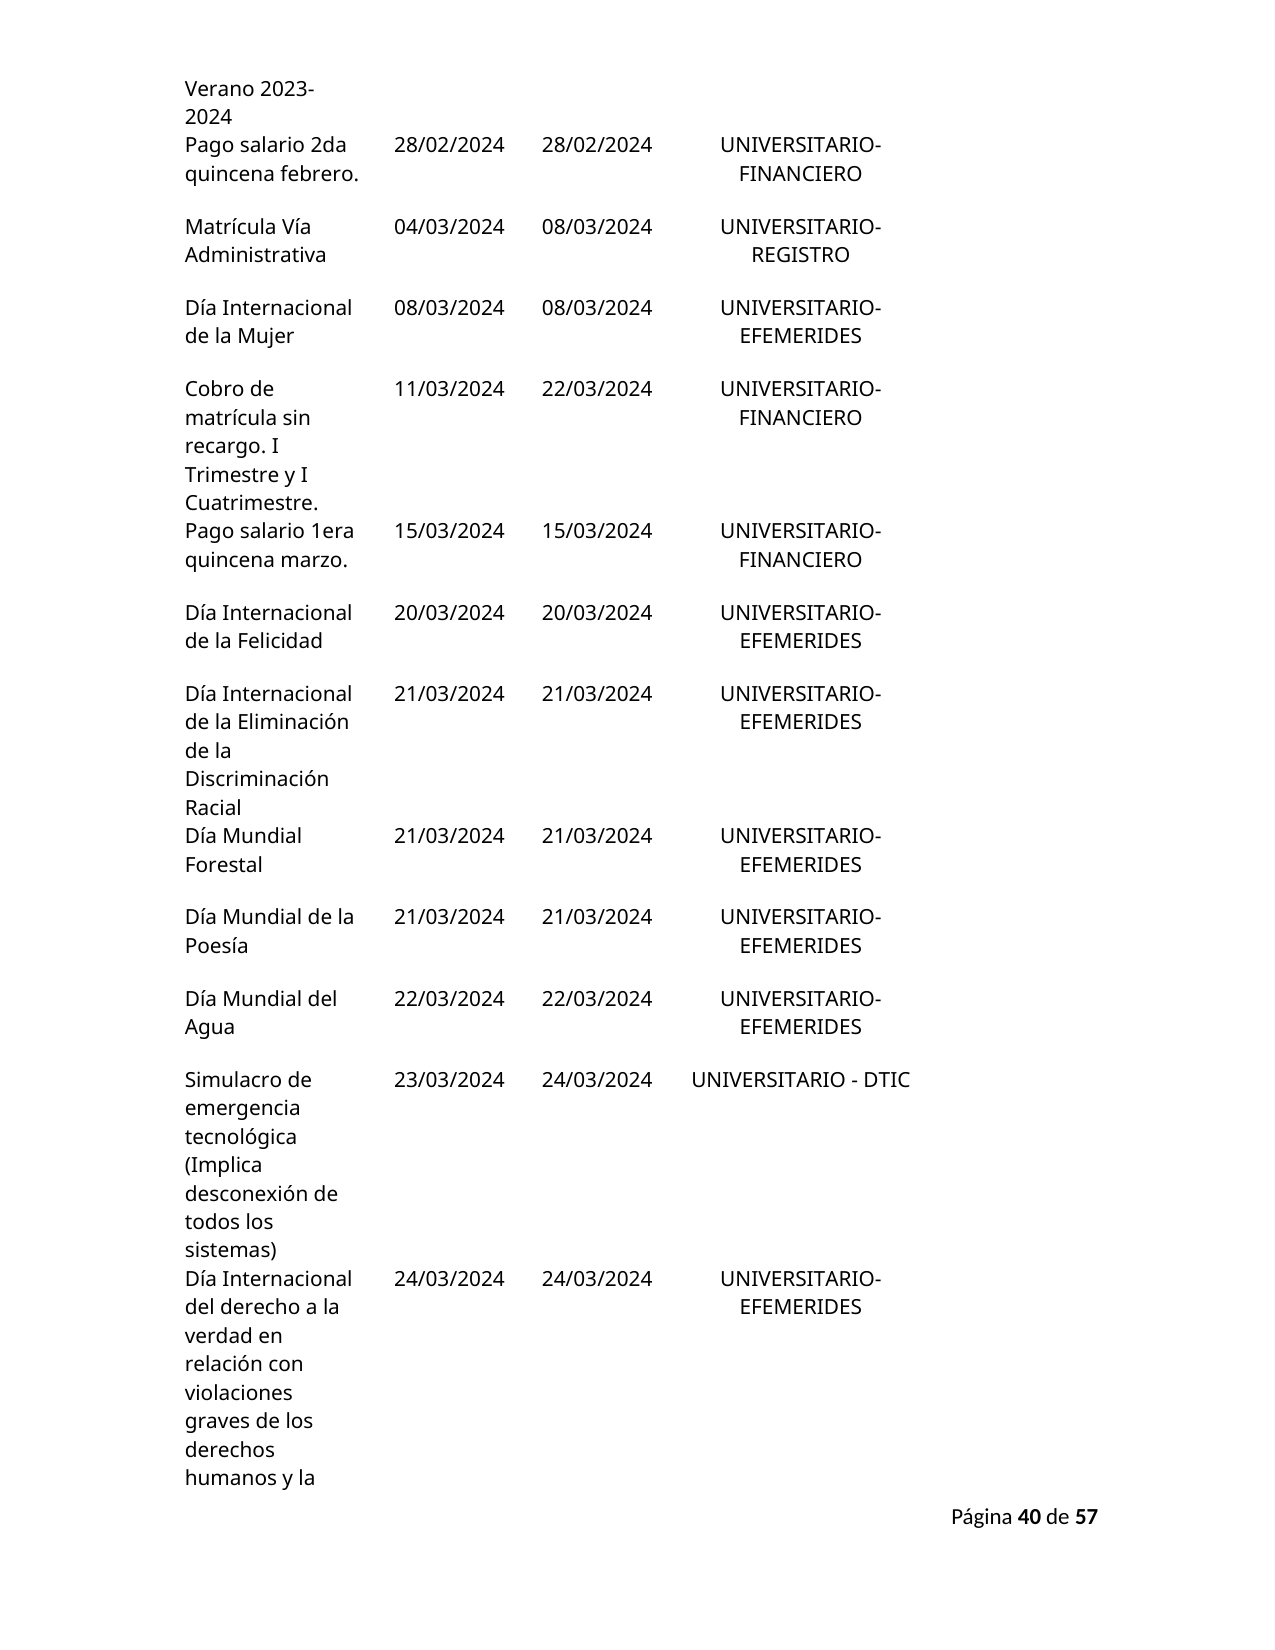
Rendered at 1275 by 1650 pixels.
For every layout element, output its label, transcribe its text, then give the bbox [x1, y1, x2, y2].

table_cell [1257, 598, 1275, 679]
table_cell [938, 212, 959, 293]
table_cell UNIVERSITARIO-FINANCIERO [664, 517, 938, 598]
table_cell 22/03/2024 [530, 374, 664, 517]
table_cell [938, 679, 959, 821]
table_cell UNIVERSITARIO-EFEMERIDES [664, 1264, 938, 1492]
table_cell [1257, 984, 1275, 1065]
table_cell 22/03/2024 [530, 984, 664, 1065]
table_cell [959, 821, 1257, 902]
table_cell 11/03/2024 [368, 374, 530, 517]
table_cell [959, 984, 1257, 1065]
table_cell [959, 903, 1257, 984]
table_cell [938, 293, 959, 374]
table_cell [1257, 212, 1275, 293]
table_cell Día Internacional de la Felicidad [177, 598, 368, 679]
table_cell 24/03/2024 [368, 1264, 530, 1492]
table_cell 15/03/2024 [530, 517, 664, 598]
table_cell [938, 1065, 959, 1264]
table_cell UNIVERSITARIO-EFEMERIDES [664, 679, 938, 821]
table_cell Día Mundial de la Poesía [177, 903, 368, 984]
table_cell [938, 598, 959, 679]
table_cell [938, 1264, 959, 1492]
table_cell Día Internacional del derecho a la verdad en relación con violaciones graves de los derechos humanos y la [177, 1264, 368, 1492]
table_cell 24/03/2024 [530, 1065, 664, 1264]
table_cell 20/03/2024 [530, 598, 664, 679]
table_cell Pago salario 2da quincena febrero. [177, 131, 368, 212]
table_cell UNIVERSITARIO - DTIC [664, 1065, 938, 1264]
table_cell [1257, 903, 1275, 984]
table_cell Día Internacional de la Eliminación de la Discriminación Racial [177, 679, 368, 821]
table_cell [1257, 1065, 1275, 1264]
table_cell [959, 1264, 1257, 1492]
table_cell [1257, 517, 1275, 598]
table_cell Día Mundial Forestal [177, 821, 368, 902]
table_cell [959, 374, 1257, 517]
table_cell [530, 74, 664, 131]
table_cell [1257, 131, 1275, 212]
table_cell 15/03/2024 [368, 517, 530, 598]
table_cell 23/03/2024 [368, 1065, 530, 1264]
table_cell [959, 1065, 1257, 1264]
table_cell 04/03/2024 [368, 212, 530, 293]
table_cell UNIVERSITARIO-EFEMERIDES [664, 903, 938, 984]
table_cell [938, 74, 959, 131]
table_cell Verano 2023-2024 [177, 74, 368, 131]
table_cell UNIVERSITARIO-FINANCIERO [664, 374, 938, 517]
table_cell Simulacro de emergencia tecnológica (Implica desconexión de todos los sistemas) [177, 1065, 368, 1264]
table_cell [938, 984, 959, 1065]
table_cell [938, 903, 959, 984]
table_cell [938, 131, 959, 212]
table_cell 22/03/2024 [368, 984, 530, 1065]
table_cell [938, 517, 959, 598]
table_cell 21/03/2024 [530, 903, 664, 984]
table_cell 24/03/2024 [530, 1264, 664, 1492]
table_cell 21/03/2024 [530, 821, 664, 902]
table_cell [959, 517, 1257, 598]
table_cell [938, 821, 959, 902]
table_cell 21/03/2024 [530, 679, 664, 821]
table_cell Día Internacional de la Mujer [177, 293, 368, 374]
table_cell 28/02/2024 [368, 131, 530, 212]
table_cell Cobro de matrícula sin recargo. I Trimestre y I Cuatrimestre. [177, 374, 368, 517]
table_cell UNIVERSITARIO-EFEMERIDES [664, 293, 938, 374]
table_cell [1257, 374, 1275, 517]
table_cell [959, 293, 1257, 374]
table_cell 21/03/2024 [368, 679, 530, 821]
table_cell [1257, 1264, 1275, 1492]
table_cell Día Mundial del Agua [177, 984, 368, 1065]
table_cell 08/03/2024 [368, 293, 530, 374]
table_cell 08/03/2024 [530, 212, 664, 293]
table_cell 20/03/2024 [368, 598, 530, 679]
table_cell UNIVERSITARIO-REGISTRO [664, 212, 938, 293]
table_cell UNIVERSITARIO-FINANCIERO [664, 131, 938, 212]
table_cell [664, 74, 938, 131]
table_cell 21/03/2024 [368, 903, 530, 984]
table_cell [959, 679, 1257, 821]
table_cell [959, 598, 1257, 679]
table_cell [1257, 679, 1275, 821]
table_cell [938, 374, 959, 517]
table_cell Pago salario 1era quincena marzo. [177, 517, 368, 598]
table_cell [959, 131, 1257, 212]
table_cell 08/03/2024 [530, 293, 664, 374]
table_cell 28/02/2024 [530, 131, 664, 212]
table_cell [1257, 74, 1275, 131]
table_cell UNIVERSITARIO-EFEMERIDES [664, 598, 938, 679]
table_cell [1257, 293, 1275, 374]
table_cell [959, 212, 1257, 293]
table_cell Matrícula Vía Administrativa [177, 212, 368, 293]
table_cell [1257, 821, 1275, 902]
table_cell [368, 74, 530, 131]
table_cell UNIVERSITARIO-EFEMERIDES [664, 821, 938, 902]
table_cell [959, 74, 1257, 131]
table_cell 21/03/2024 [368, 821, 530, 902]
table_cell UNIVERSITARIO-EFEMERIDES [664, 984, 938, 1065]
